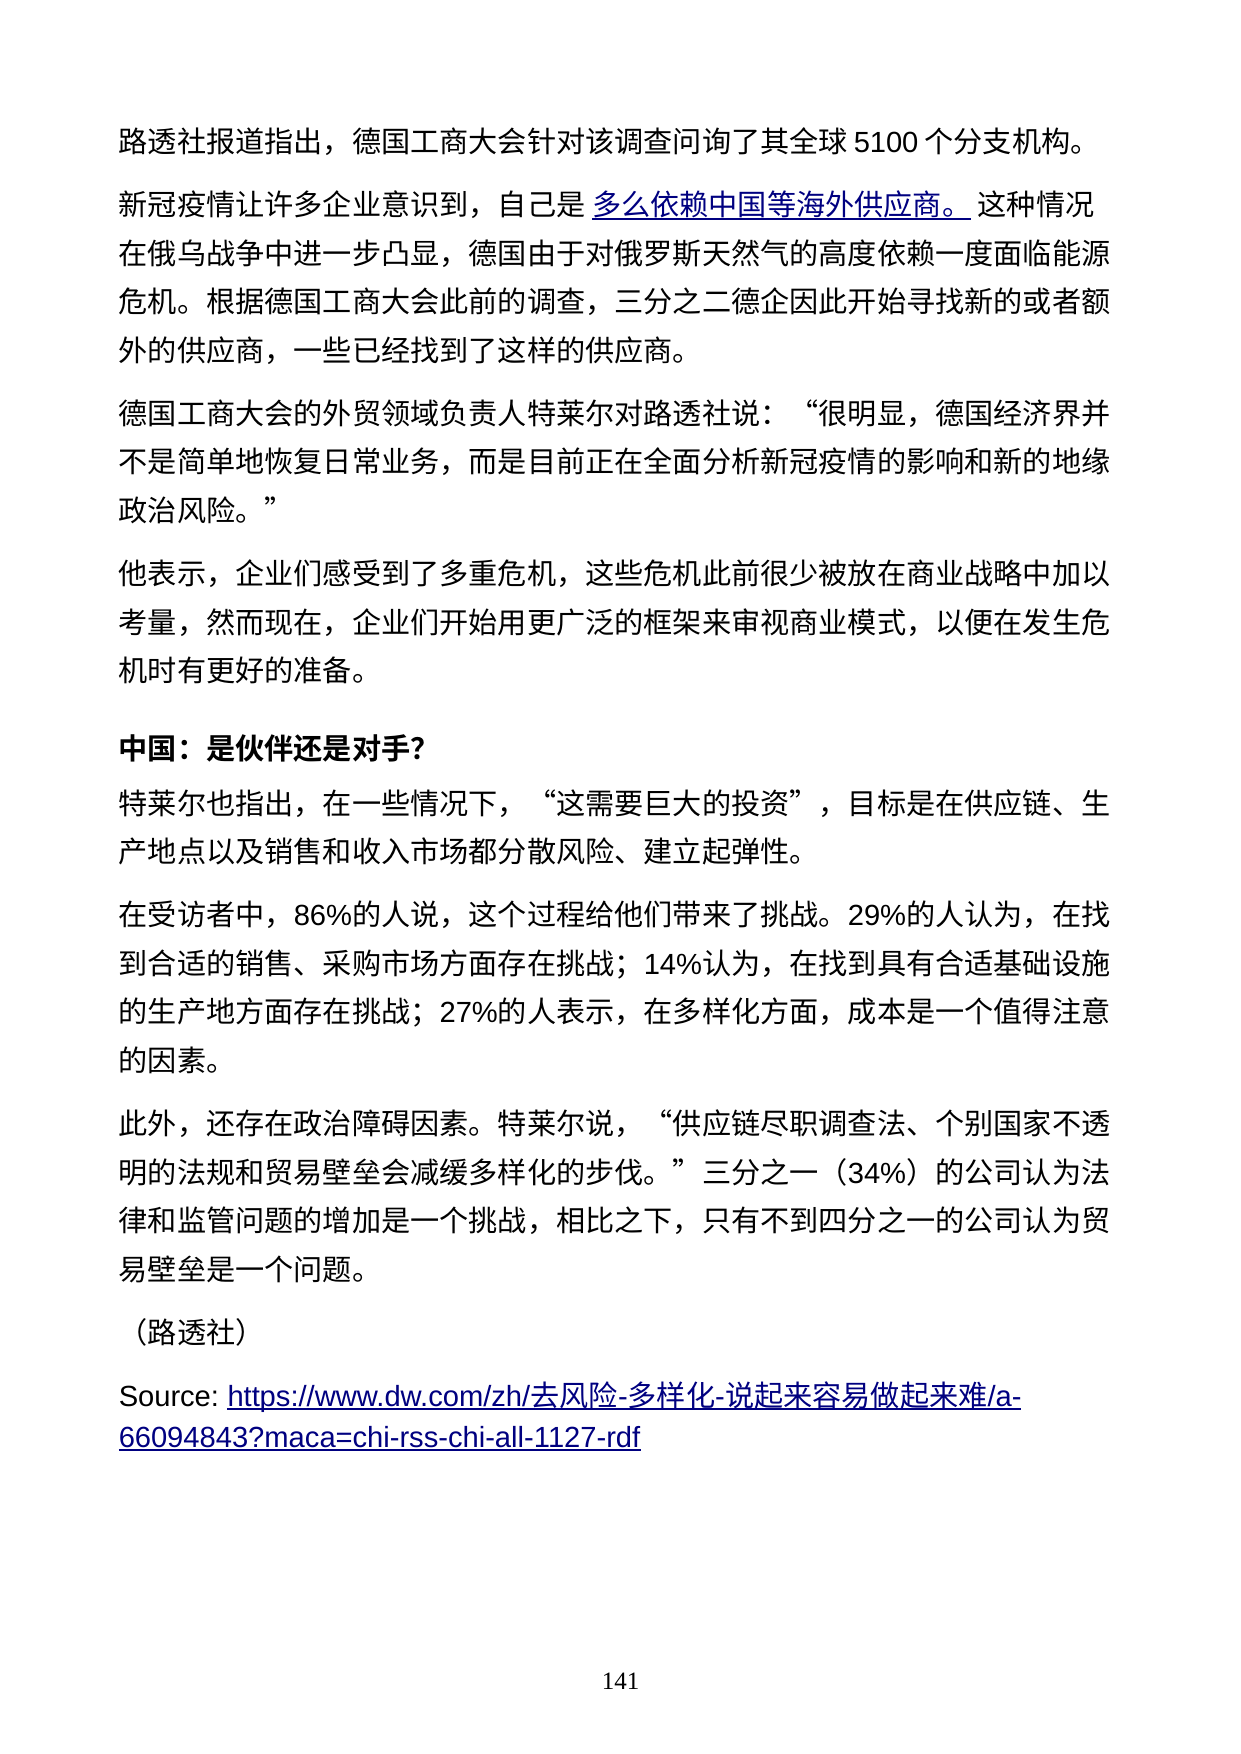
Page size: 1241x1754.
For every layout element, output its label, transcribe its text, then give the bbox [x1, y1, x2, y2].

text 特莱尔也指出，在一些情况下，“这需要巨大的投资”，目标是在供应链、生产地点以及销售和收入市场都分散风险、建立起弹性。 [118, 780, 1122, 871]
text 他表示，企业们感受到了多重危机，这些危机此前很少被放在商业战略中加以考量，然而现在，企业们开始用更广泛的框架来审视商业模式，以便在发生危机时有更好的准备。 [118, 551, 1122, 690]
text 路透社报道指出，德国工商大会针对该调查问询了其全球5100个分支机构。 [118, 118, 1122, 161]
text 在受访者中，86%的人说，这个过程给他们带来了挑战。29%的人认为，在找到合适的销售、采购市场方面存在挑战；14%认为，在找到具有合适基础设施的生产地方面存在挑战；27%的人表示，在多样化方面，成本是一个值得注意的因素。 [118, 892, 1122, 1080]
text 此外，还存在政治障碍因素。特莱尔说，“供应链尽职调查法、个别国家不透明的法规和贸易壁垒会减缓多样化的步伐。”三分之一（34%）的公司认为法律和监管问题的增加是一个挑战，相比之下，只有不到四分之一的公司认为贸易壁垒是一个问题。 [118, 1101, 1122, 1288]
text Source: https://www.dw.com/zh/去风险-多样化-说起来容易做起来难/a-66094843?maca=chi-rss-chi-all-1127-rdf [118, 1372, 1122, 1453]
text （路透社） [118, 1309, 1122, 1352]
text 新冠疫情让许多企业意识到，自己是 多么依赖中国等海外供应商。 这种情况在俄乌战争中进一步凸显，德国由于对俄罗斯天然气的高度依赖一度面临能源危机。根据德国工商大会此前的调查，三分之二德企因此开始寻找新的或者额外的供应商，一些已经找到了这样的供应商。 [118, 182, 1122, 369]
text 德国工商大会的外贸领域负责人特莱尔对路透社说：“很明显，德国经济界并不是简单地恢复日常业务，而是目前正在全面分析新冠疫情的影响和新的地缘政治风险。” [118, 390, 1122, 530]
subtitle 中国：是伙伴还是对手？ [118, 725, 1122, 768]
